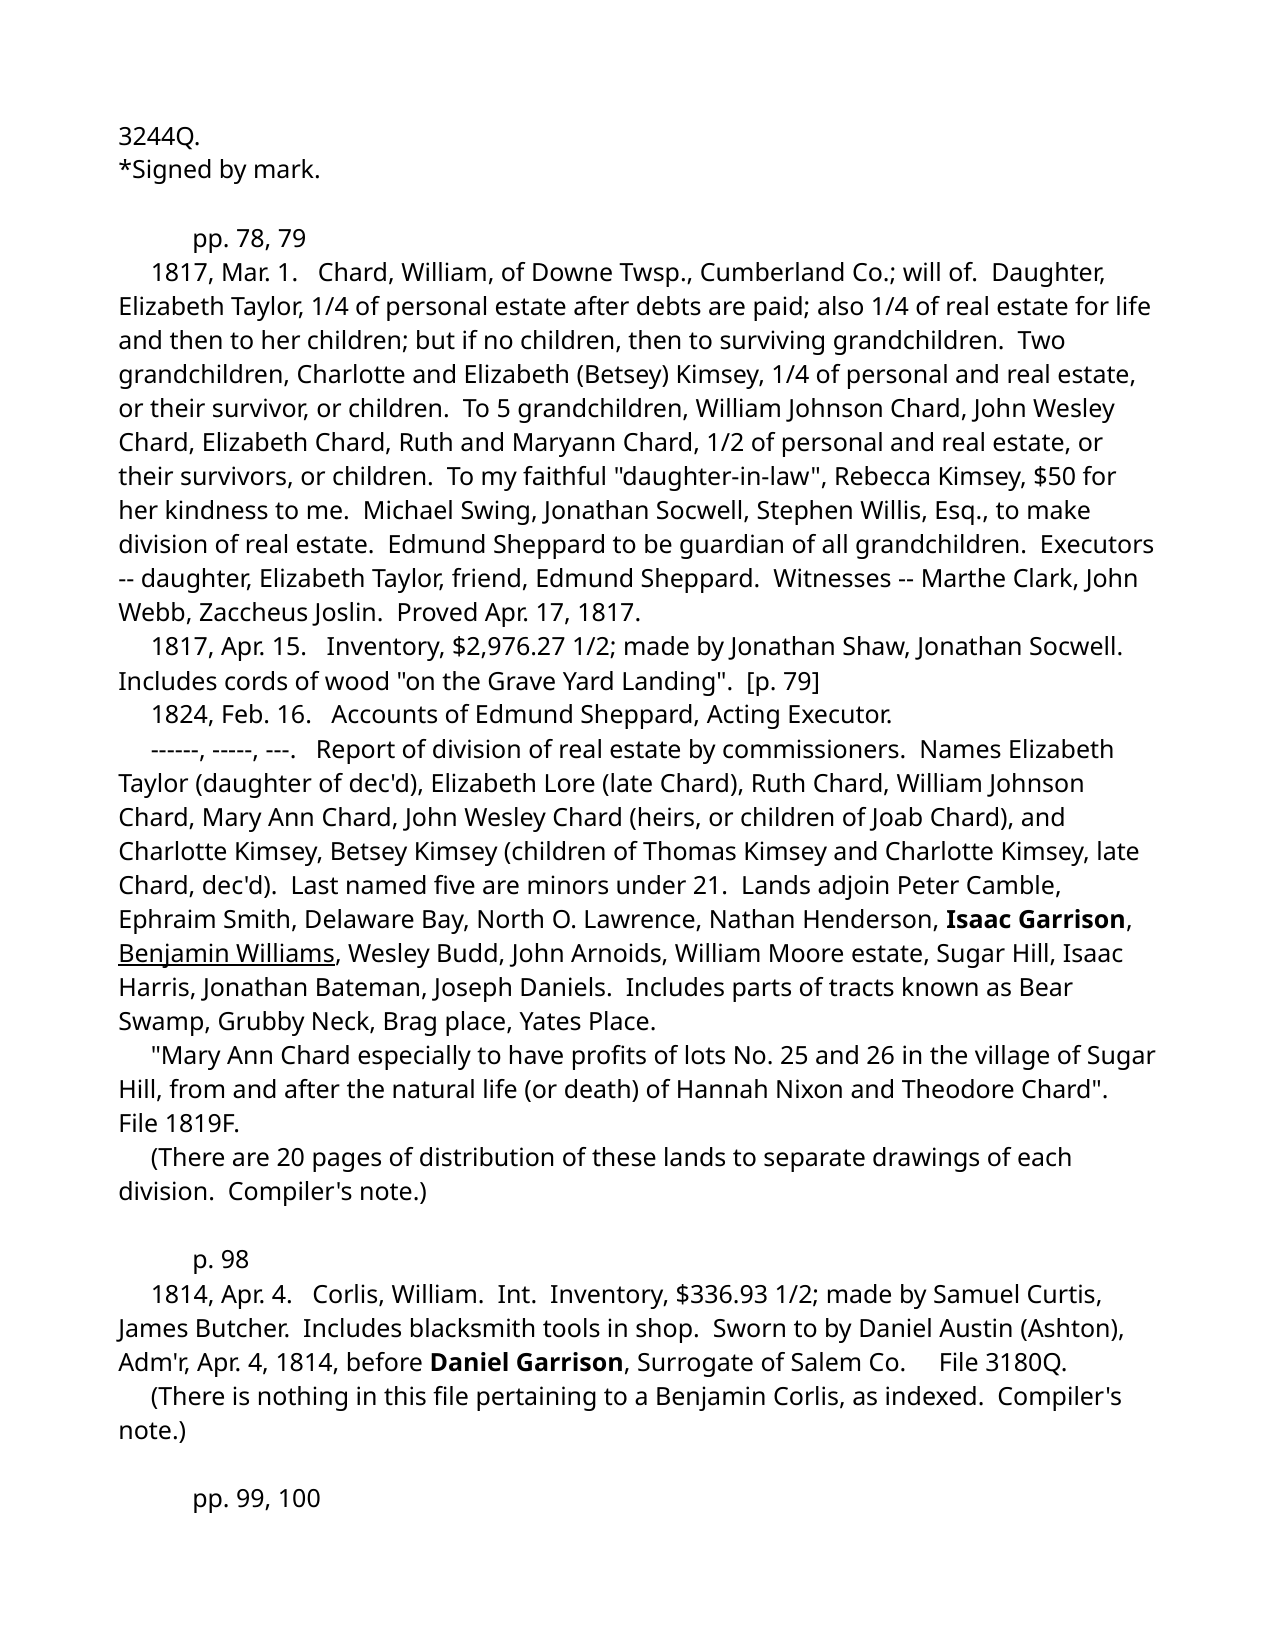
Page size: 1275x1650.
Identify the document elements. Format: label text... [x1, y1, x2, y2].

text File 1819F. [118, 1106, 1157, 1140]
text p. 98 [118, 1242, 1157, 1276]
text "Mary Ann Chard especially to have profits of lots No. 25 and 26 in the village of Sugar Hill, from and after the natural life (or death) of Hannah Nixon and Theodore Chard". [118, 1038, 1157, 1106]
text 1817, Apr. 15. Inventory, $2,976.27 1/2; made by Jonathan Shaw, Jonathan Socwell. Includes cords of wood "on the Grave Yard Landing". [p. 79] [118, 629, 1157, 697]
text 1814, Apr. 4. Corlis, William. Int. Inventory, $336.93 1/2; made by Samuel Curtis, James Butcher. Includes blacksmith tools in shop. Sworn to by Daniel Austin (Ashton), Adm'r, Apr. 4, 1814, before Daniel Garrison, Surrogate of Salem Co. File 3180Q. [118, 1276, 1157, 1378]
text (There are 20 pages of distribution of these lands to separate drawings of each division. Compiler's note.) [118, 1140, 1157, 1208]
text *Signed by mark. [118, 152, 1157, 186]
text pp. 78, 79 [118, 220, 1157, 254]
text ------, -----, ---. Report of division of real estate by commissioners. Names Elizabeth Taylor (daughter of dec'd), Elizabeth Lore (late Chard), Ruth Chard, William Johnson Chard, Mary Ann Chard, John Wesley Chard (heirs, or children of Joab Chard), and Charlotte Kimsey, Betsey Kimsey (children of Thomas Kimsey and Charlotte Kimsey, late Chard, dec'd). Last named five are minors under 21. Lands adjoin Peter Camble, Ephraim Smith, Delaware Bay, North O. Lawrence, Nathan Henderson, Isaac Garrison, Benjamin Williams, Wesley Budd, John Arnoids, William Moore estate, Sugar Hill, Isaac Harris, Jonathan Bateman, Joseph Daniels. Includes parts of tracts known as Bear Swamp, Grubby Neck, Brag place, Yates Place. [118, 731, 1157, 1038]
text 1817, Mar. 1. Chard, William, of Downe Twsp., Cumberland Co.; will of. Daughter, Elizabeth Taylor, 1/4 of personal estate after debts are paid; also 1/4 of real estate for life and then to her children; but if no children, then to surviving grandchildren. Two grandchildren, Charlotte and Elizabeth (Betsey) Kimsey, 1/4 of personal and real estate, or their survivor, or children. To 5 grandchildren, William Johnson Chard, John Wesley Chard, Elizabeth Chard, Ruth and Maryann Chard, 1/2 of personal and real estate, or their survivors, or children. To my faithful "daughter-in-law", Rebecca Kimsey, $50 for her kindness to me. Michael Swing, Jonathan Socwell, Stephen Willis, Esq., to make division of real estate. Edmund Sheppard to be guardian of all grandchildren. Executors -- daughter, Elizabeth Taylor, friend, Edmund Sheppard. Witnesses -- Marthe Clark, John Webb, Zaccheus Joslin. Proved Apr. 17, 1817. [118, 254, 1157, 629]
text (There is nothing in this file pertaining to a Benjamin Corlis, as indexed. Compiler's note.) [118, 1378, 1157, 1447]
text pp. 99, 100 [118, 1481, 1157, 1515]
text 1824, Feb. 16. Accounts of Edmund Sheppard, Acting Executor. [118, 697, 1157, 731]
text 3244Q. [118, 118, 1157, 152]
